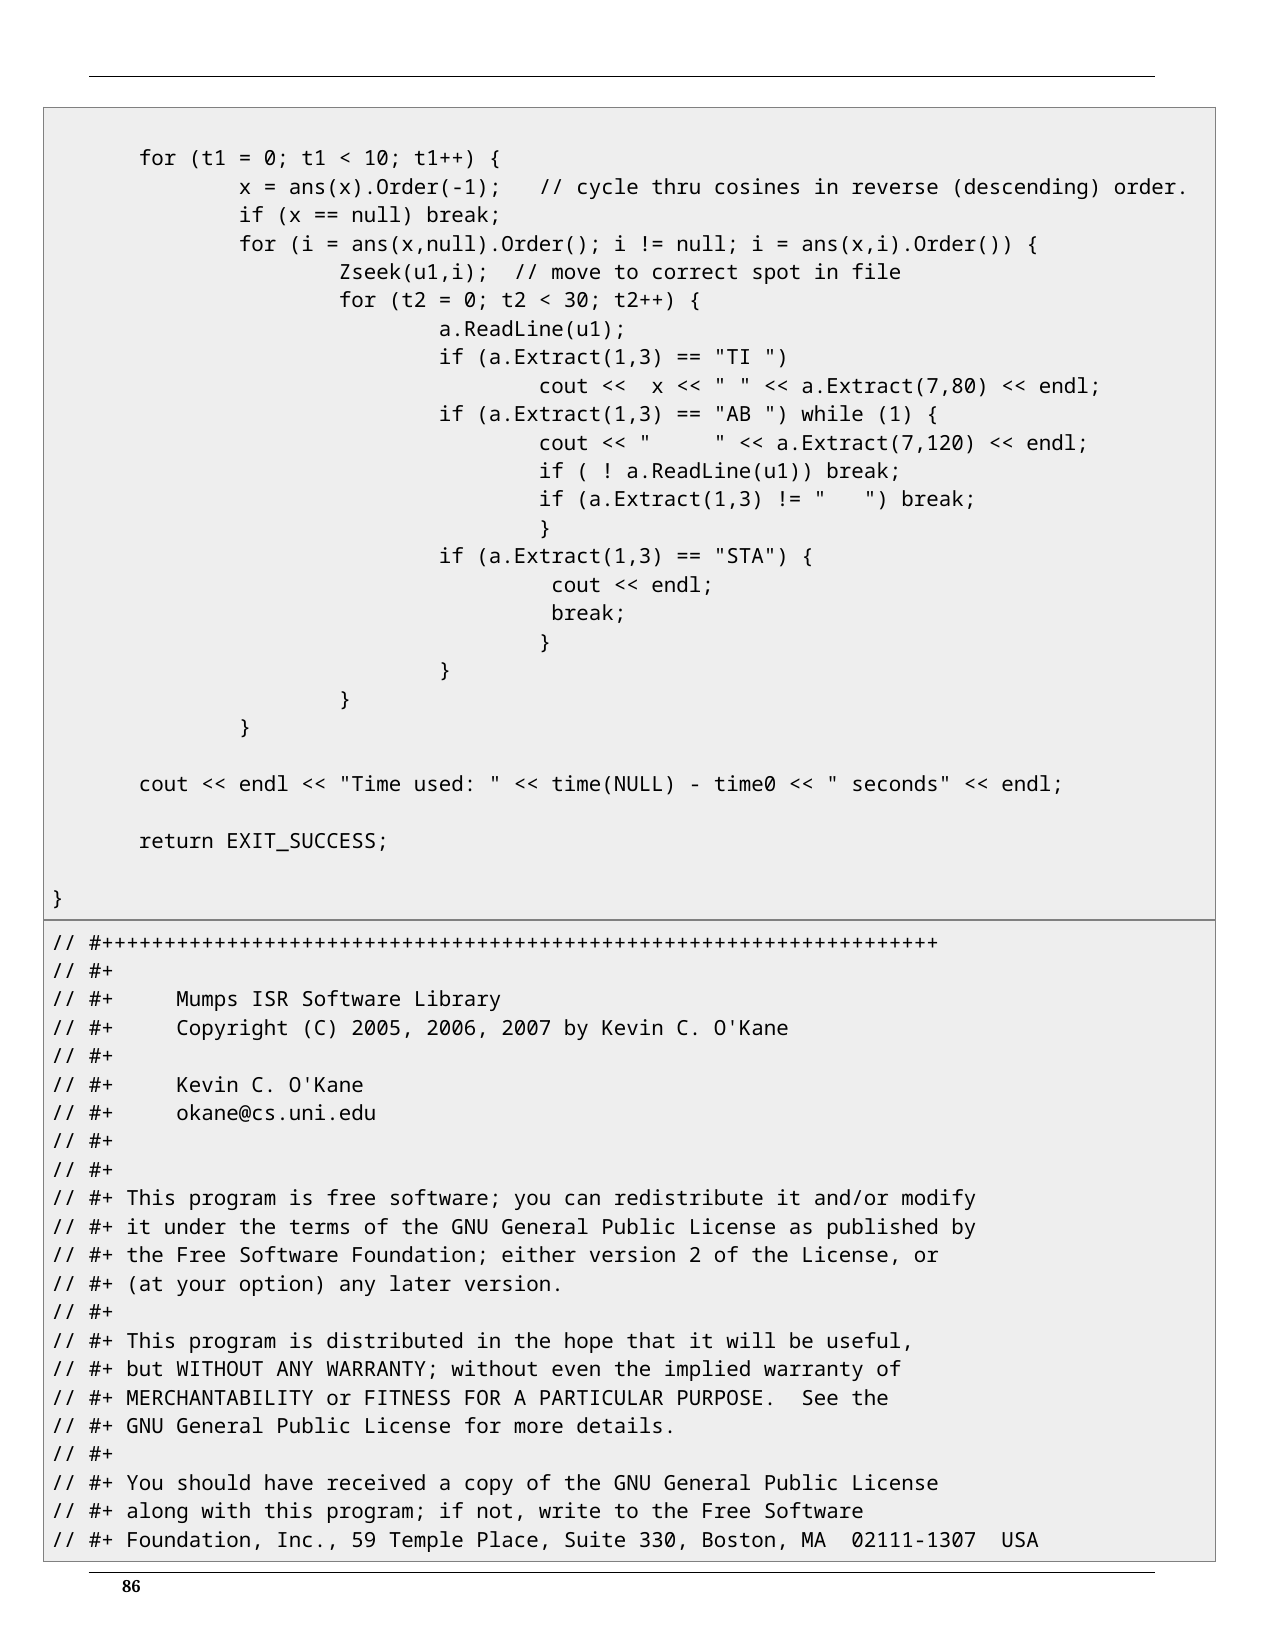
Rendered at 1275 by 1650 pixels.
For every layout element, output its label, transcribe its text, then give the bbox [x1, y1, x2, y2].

table_header for (t1 = 0; t1 < 10; t1++) { x = ans(x).Order(-1); // cycle thru cosines in reverse (descending) order. if (x == null) break; for (i = ans(x,null).Order(); i != null; i = ans(x,i).Order()) { Zseek(u1,i); // move to correct spot in file for (t2 = 0; t2 < 30; t2++) { a.ReadLine(u1); if (a.Extract(1,3) == "TI ") cout << x << " " << a.Extract(7,80) << endl; if (a.Extract(1,3) == "AB ") while (1) { cout << " " << a.Extract(7,120) << endl; if ( ! a.ReadLine(u1)) break; if (a.Extract(1,3) != " ") break; } if (a.Extract(1,3) == "STA") { cout << endl; break; } } } } cout << endl << "Time used: " << time(NULL) - time0 << " seconds" << endl; return EXIT_SUCCESS; } [44, 108, 1215, 919]
table_header // #+++++++++++++++++++++++++++++++++++++++++++++++++++++++++++++++++++ // #+ // #+ Mumps ISR Software Library // #+ Copyright (C) 2005, 2006, 2007 by Kevin C. O'Kane // #+ // #+ Kevin C. O'Kane // #+ okane@cs.uni.edu // #+ // #+ // #+ This program is free software; you can redistribute it and/or modify // #+ it under the terms of the GNU General Public License as published by // #+ the Free Software Foundation; either version 2 of the License, or // #+ (at your option) any later version. // #+ // #+ This program is distributed in the hope that it will be useful, // #+ but WITHOUT ANY WARRANTY; without even the implied warranty of // #+ MERCHANTABILITY or FITNESS FOR A PARTICULAR PURPOSE. See the // #+ GNU General Public License for more details. // #+ // #+ You should have received a copy of the GNU General Public License // #+ along with this program; if not, write to the Free Software // #+ Foundation, Inc., 59 Temple Place, Suite 330, Boston, MA 02111-1307 USA [44, 921, 1215, 1561]
